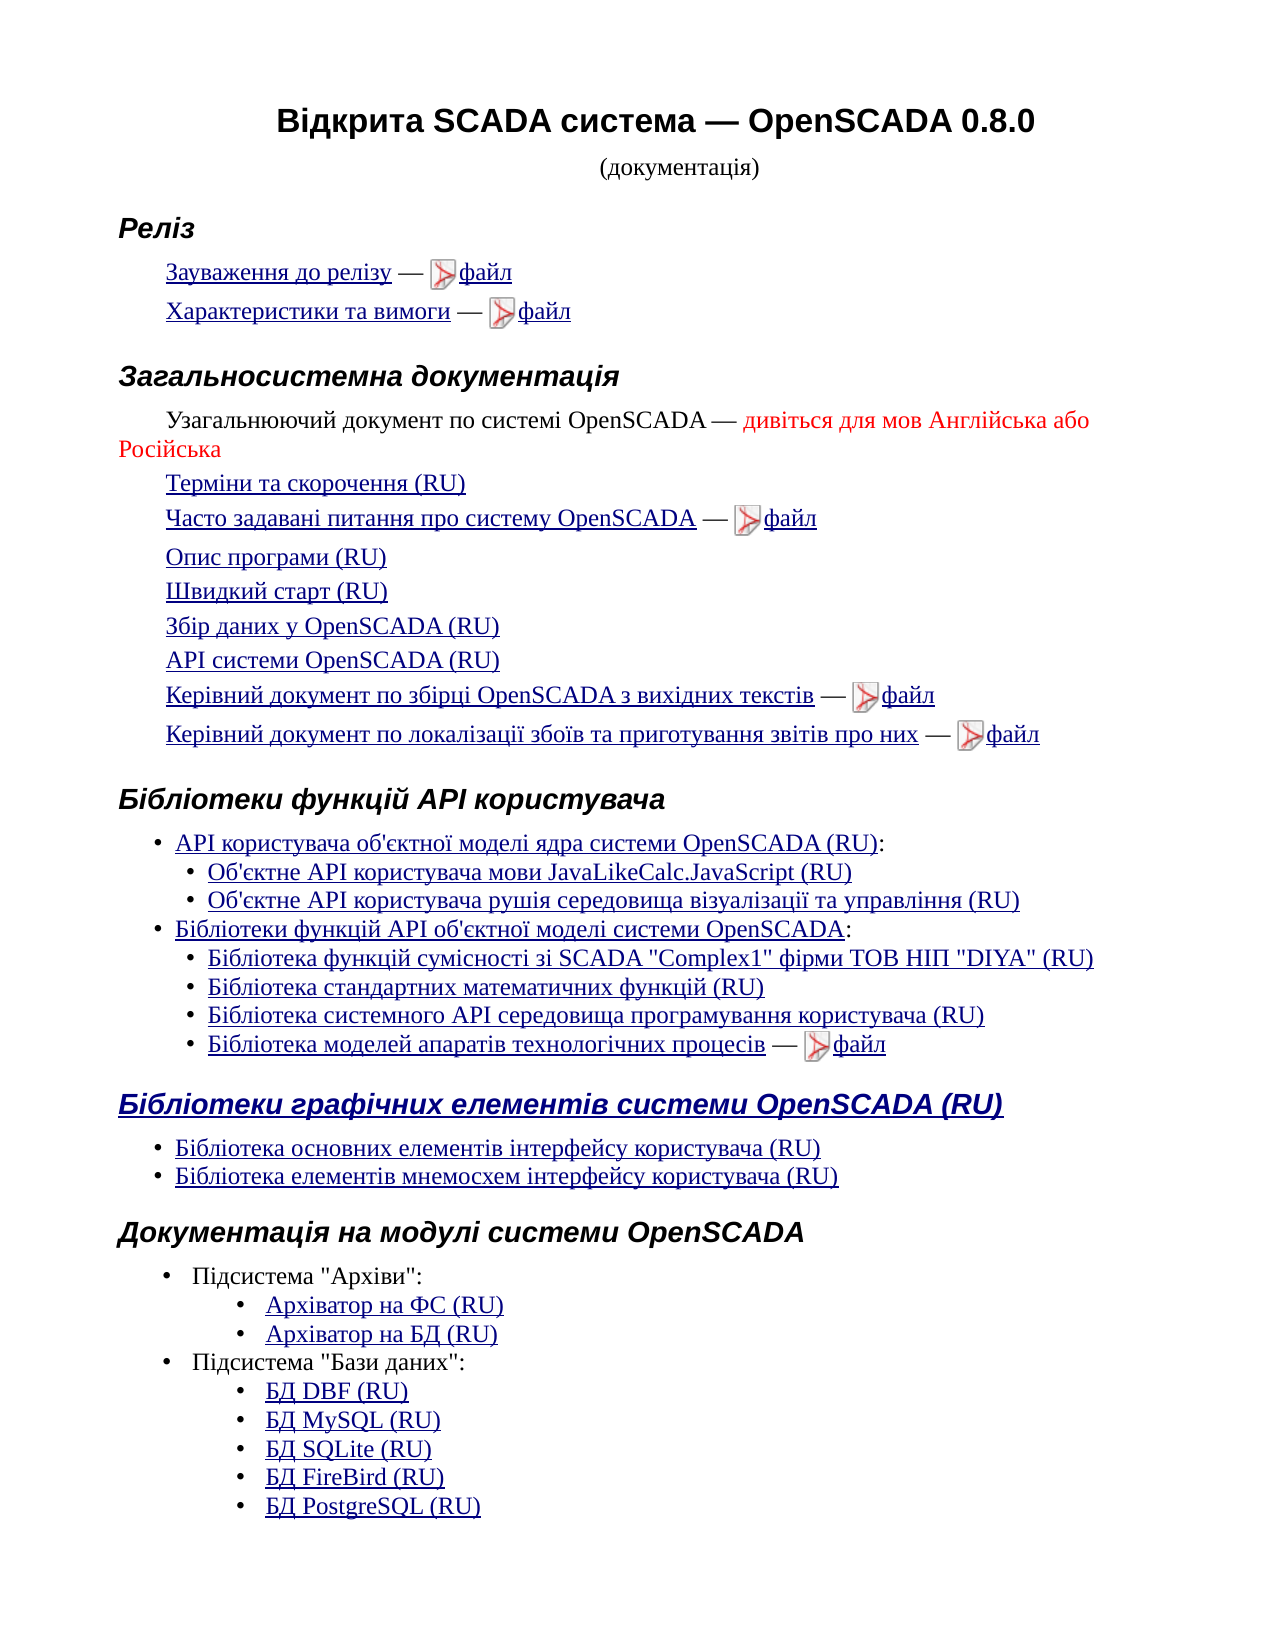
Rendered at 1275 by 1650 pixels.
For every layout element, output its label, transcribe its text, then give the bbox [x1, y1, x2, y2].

list Підсистема "Архіви": [162, 1261, 1194, 1290]
list Архіватор на БД (RU) [236, 1319, 1194, 1347]
text Збір даних у OpenSCADA (RU) [118, 611, 1194, 640]
text Керівний документ по локалізації збоїв та приготування звітів про них — файл [118, 719, 1194, 751]
text API системи OpenSCADA (RU) [118, 646, 1194, 674]
subtitle Відкрита SCADA система — OpenSCADA 0.8.0 [118, 101, 1194, 139]
list Бібліотека моделей апаратів технологічних процесів — файл [165, 1029, 1194, 1062]
picture [733, 505, 764, 536]
picture [803, 1031, 833, 1062]
subtitle Бібліотеки функцій API користувача [118, 782, 1194, 816]
list Об'єктне API користувача рушія середовища візуалізації та управління (RU) [165, 886, 1194, 914]
list БД MySQL (RU) [236, 1405, 1194, 1434]
list Бібліотека елементів мнемосхем інтерфейсу користувача (RU) [142, 1161, 1194, 1190]
list Бібліотека стандартних математичних функцій (RU) [165, 972, 1194, 1001]
list БД PostgreSQL (RU) [236, 1491, 1194, 1520]
text Терміни та скорочення (RU) [118, 468, 1194, 497]
text Швидкий старт (RU) [118, 576, 1194, 605]
list API користувача об'єктної моделі ядра системи OpenSCADA (RU): [142, 828, 1194, 857]
subtitle Загальносистемна документація [118, 359, 1194, 393]
list БД DBF (RU) [236, 1376, 1194, 1405]
picture [851, 682, 882, 713]
list Бібліотека функцій сумісності зі SCADA "Complex1" фірми ТОВ НІП "DIYA" (RU) [165, 943, 1194, 972]
picture [488, 297, 518, 329]
picture [956, 720, 987, 751]
text Характеристики та вимоги — файл [118, 296, 1194, 328]
text Узагальнюючий документ по системі OpenSCADA — дивіться для мов Англійська або Російська [118, 405, 1194, 463]
picture [429, 259, 459, 290]
subtitle Реліз [118, 211, 1194, 245]
list Бібліотека основних елементів інтерфейсу користувача (RU) [142, 1133, 1194, 1161]
subtitle Документація на модулі системи OpenSCADA [118, 1215, 1194, 1249]
list БД SQLite (RU) [236, 1434, 1194, 1462]
list Підсистема "Бази даних": [162, 1347, 1194, 1376]
text Зауваження до релізу — файл [118, 257, 1194, 290]
subtitle Бібліотеки графічних елементів системи OpenSCADA (RU) [118, 1087, 1194, 1120]
list Бібліотеки функцій API об'єктної моделі системи OpenSCADA: [142, 914, 1194, 943]
list Бібліотека системного API середовища програмування користувача (RU) [165, 1001, 1194, 1029]
text (документація) [118, 152, 1194, 180]
text Часто задавані питання про систему OpenSCADA — файл [118, 503, 1194, 536]
list БД FireBird (RU) [236, 1462, 1194, 1491]
text Опис програми (RU) [118, 542, 1194, 570]
text Керівний документ по збірці OpenSCADA з вихідних текстів — файл [118, 680, 1194, 713]
list Архіватор на ФС (RU) [236, 1290, 1194, 1319]
list Об'єктне API користувача мови JavaLikeCalc.JavaScript (RU) [165, 857, 1194, 886]
